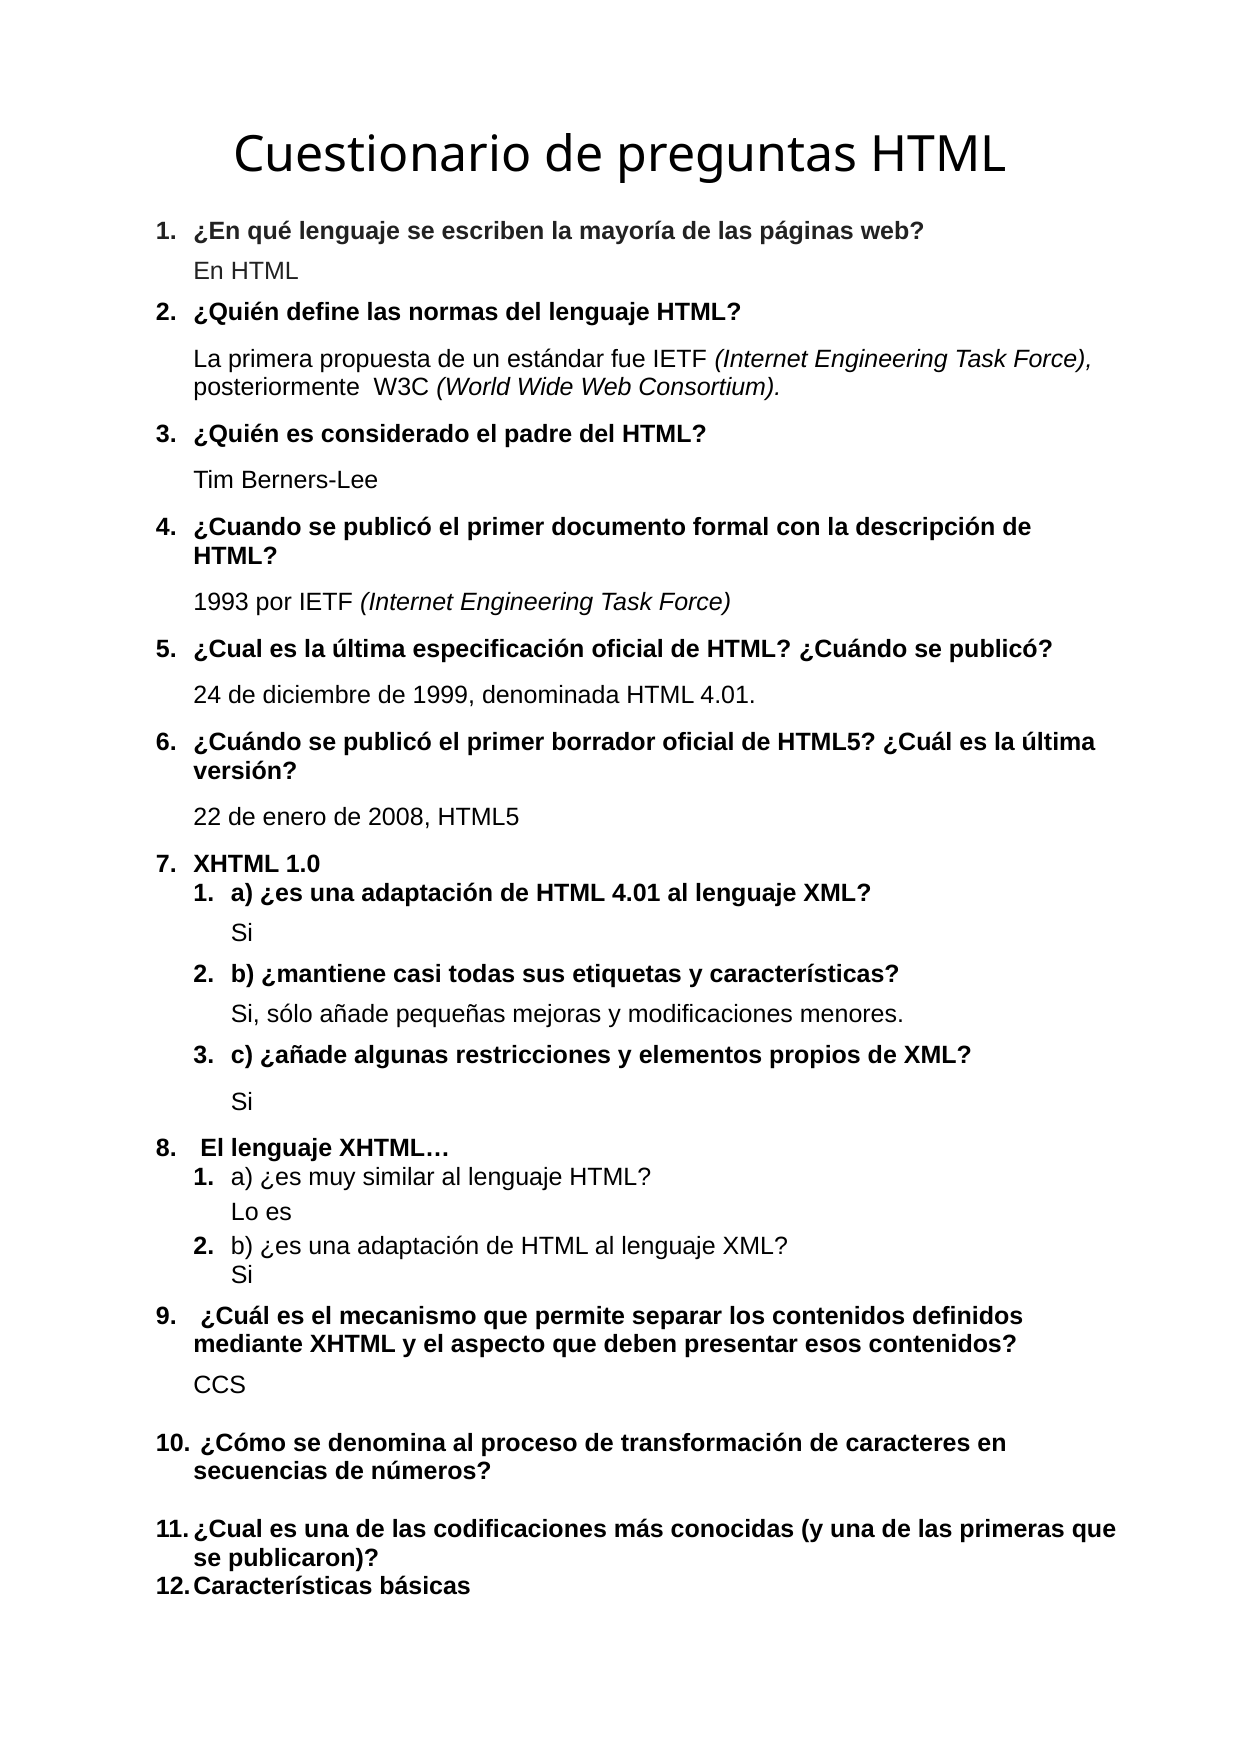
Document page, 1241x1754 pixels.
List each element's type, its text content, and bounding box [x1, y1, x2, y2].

list ¿Cuál es el mecanismo que permite separar los contenidos definidos mediante XHTML y el aspecto que deben presentar esos contenidos? [156, 1301, 1122, 1358]
list Si [193, 1260, 1122, 1289]
list 24 de diciembre de 1999, denominada HTML 4.01. [156, 680, 1122, 709]
list ¿Cual es la última especificación oficial de HTML? ¿Cuándo se publicó? [156, 634, 1122, 663]
list Tim Berners-Lee [156, 465, 1122, 494]
list Si [193, 1087, 1122, 1115]
list En HTML [156, 256, 1122, 285]
list ¿Cómo se denomina al proceso de transformación de caracteres en secuencias de números? [156, 1428, 1122, 1485]
list ¿Cuándo se publicó el primer borrador oficial de HTML5? ¿Cuál es la última versión? [156, 727, 1122, 784]
list ¿Cuando se publicó el primer documento formal con la descripción de HTML? [156, 512, 1122, 569]
list 22 de enero de 2008, HTML5 [156, 802, 1122, 831]
list ¿En qué lenguaje se escriben la mayoría de las páginas web? [156, 216, 1122, 244]
list ¿Quién es considerado el padre del HTML? [156, 419, 1122, 448]
list ¿Quién define las normas del lenguaje HTML? [156, 297, 1122, 326]
list La primera propuesta de un estándar fue IETF (Internet Engineering Task Force), posteriormente W3C (World Wide Web Consortium). [156, 343, 1122, 401]
list c) ¿añade algunas restricciones y elementos propios de XML? [193, 1040, 1122, 1069]
list CCS [156, 1370, 1122, 1399]
list Características básicas [156, 1571, 1122, 1600]
list b) ¿es una adaptación de HTML al lenguaje XML? [193, 1231, 1122, 1260]
list 1993 por IETF (Internet Engineering Task Force) [156, 587, 1122, 616]
list a) ¿es muy similar al lenguaje HTML? [193, 1162, 1122, 1191]
list b) ¿mantiene casi todas sus etiquetas y características? [193, 959, 1122, 988]
list XHTML 1.0 [156, 849, 1122, 878]
list ¿Cual es una de las codificaciones más conocidas (y una de las primeras que se publicaron)? [156, 1514, 1122, 1571]
list a) ¿es una adaptación de HTML 4.01 al lenguaje XML? [193, 878, 1122, 906]
list Si, sólo añade pequeñas mejoras y modificaciones menores. [193, 999, 1122, 1028]
list El lenguaje XHTML… [156, 1133, 1122, 1162]
list Si [193, 918, 1122, 947]
list Lo es [193, 1197, 1122, 1225]
